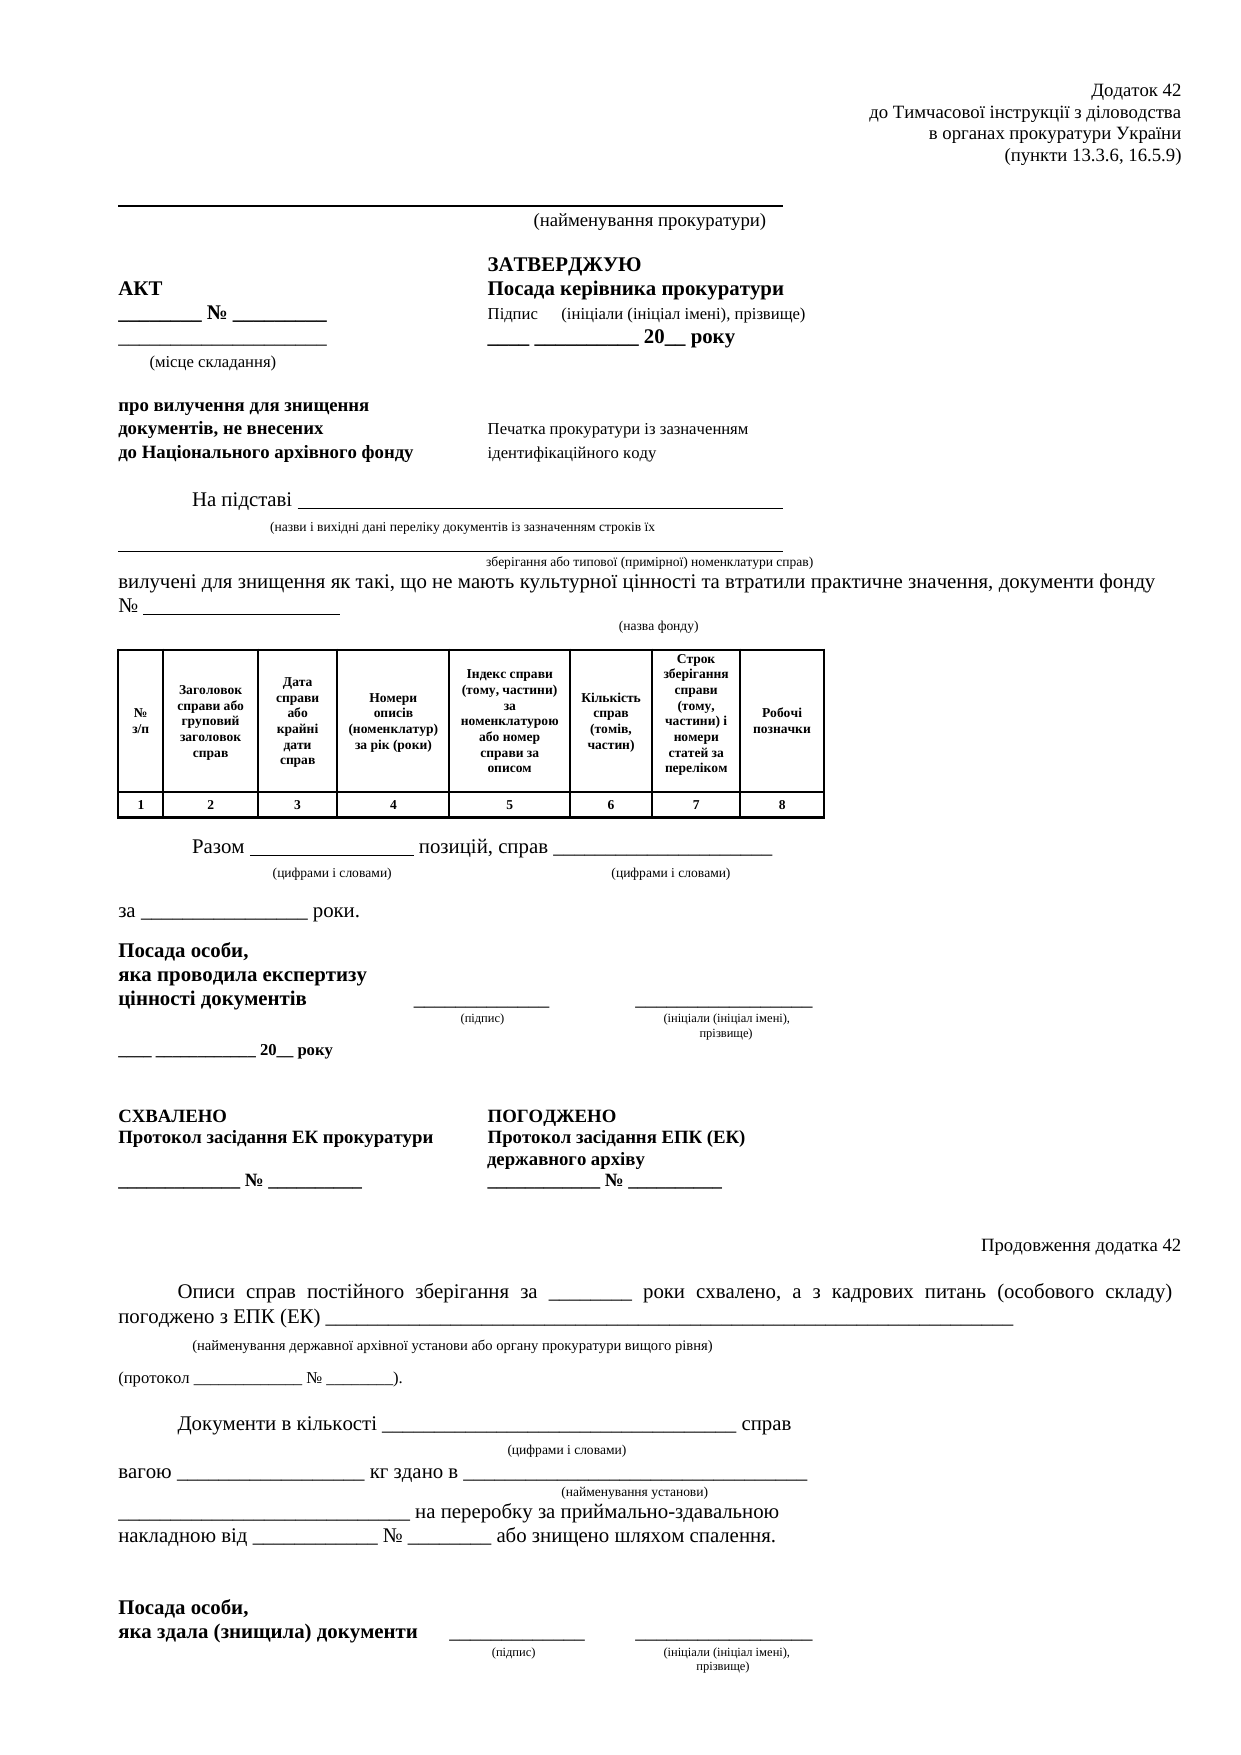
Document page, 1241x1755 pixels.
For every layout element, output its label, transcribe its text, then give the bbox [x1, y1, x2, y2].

text прізвище) [118, 1025, 1181, 1040]
text Додаток 42 [708, 79, 1181, 101]
text ________ № _________ Підпис (ініціали (ініціал імені), прізвище) [118, 300, 1181, 324]
text Описи справ постійного зберігання за ________ роки схвалено, а з кадрових питань (особового складу) погоджено з ЕПК (ЕК) __________________________________________________________________ [118, 1279, 1173, 1328]
table_cell 3 [259, 793, 336, 816]
table_header Індекс справи (тому, частини) за номенклатурою або номер справи за описом [450, 651, 569, 791]
table_header Робочі позначки [741, 651, 823, 791]
table_header Кількість справ (томів, частин) [571, 651, 651, 791]
text Документи в кількості __________________________________ справ [118, 1411, 1181, 1435]
text Продовження додатка 42 [118, 1234, 1181, 1255]
table_cell 6 [571, 793, 651, 816]
text до Тимчасової інструкції з діловодства [458, 101, 1181, 122]
table_cell 1 [119, 793, 162, 816]
text Посада особи, [118, 1595, 1181, 1619]
text (підпис) (ініціали (ініціал імені), [118, 1643, 1181, 1659]
table_header Заголовок справи або груповий заголовок справ [164, 651, 257, 791]
text Посада особи, [118, 937, 1181, 962]
table_cell 8 [741, 793, 823, 816]
text Протокол засідання ЕК прокуратури Протокол засідання ЕПК (ЕК) [118, 1126, 1181, 1148]
table_cell 2 [164, 793, 257, 816]
text (підпис) (ініціали (ініціал імені), [118, 1010, 1181, 1025]
text вагою __________________ кг здано в _________________________________ [118, 1459, 1181, 1483]
text яка здала (знищила) документи _____________ _________________ [118, 1619, 1181, 1643]
table_header № з/п [119, 651, 162, 791]
text (найменування установи) [118, 1483, 1181, 1499]
text Разом позицій, справ _____________________ [118, 834, 1181, 858]
table_header Строк зберігання справи (тому, частини) і номери статей за переліком [653, 651, 739, 791]
text ____________________ ____ __________ 20__ року [118, 324, 1181, 348]
text накладною від ____________ № ________ або знищено шляхом спалення. [118, 1523, 1181, 1547]
text _____________ № __________ ____________ № __________ [118, 1169, 1181, 1191]
text ____ ____________ 20__ року [118, 1040, 1181, 1059]
text яка проводила експертизу [118, 962, 1181, 986]
table_header Номери описів (номенклатур) за рік (роки) [338, 651, 448, 791]
text вилучені для знищення як такі, що не мають культурної цінності та втратили практичне значення, документи фонду № [118, 569, 1157, 617]
text в органах прокуратури України [458, 122, 1181, 144]
text державного архіву [413, 1148, 1181, 1169]
text зберігання або типової (примірної) номенклатури справ) [118, 553, 1181, 569]
text (найменування державної архівної установи або органу прокуратури вищого рівня) [118, 1328, 1181, 1356]
text документів, не внесених Печатка прокуратури із зазначенням [118, 415, 1181, 439]
text (назви і вихідні дані переліку документів із зазначенням строків їх [118, 511, 1181, 536]
text (цифрами і словами) [118, 1435, 1181, 1459]
text (протокол _____________ № ________). [118, 1368, 1181, 1387]
text СХВАЛЕНО ПОГОДЖЕНО [118, 1104, 1181, 1126]
text (місце складання) [118, 348, 1181, 372]
table_cell 4 [338, 793, 448, 816]
text цінності документів _____________ _________________ [118, 986, 1181, 1010]
text прізвище) [118, 1659, 1181, 1673]
text (назва фонду) [118, 617, 1181, 633]
text ЗАТВЕРДЖУЮ [118, 252, 1181, 276]
text АКТ Посада керівника прокуратури [118, 276, 1181, 300]
text про вилучення для знищення [118, 394, 1181, 415]
table_cell 7 [653, 793, 739, 816]
text (цифрами і словами) (цифрами і словами) [118, 858, 1181, 882]
text ____________________________ на переробку за приймально-здавальною [118, 1499, 1181, 1523]
text На підставі [118, 487, 1181, 511]
text (найменування прокуратури) [118, 209, 1181, 230]
text за ________________ роки. [118, 898, 1181, 922]
table_header Дата справи або крайні дати справ [259, 651, 336, 791]
text (пункти 13.3.6, 16.5.9) [546, 144, 1181, 165]
text до Національного архівного фонду ідентифікаційного коду [118, 439, 1181, 463]
table_cell 5 [450, 793, 569, 816]
